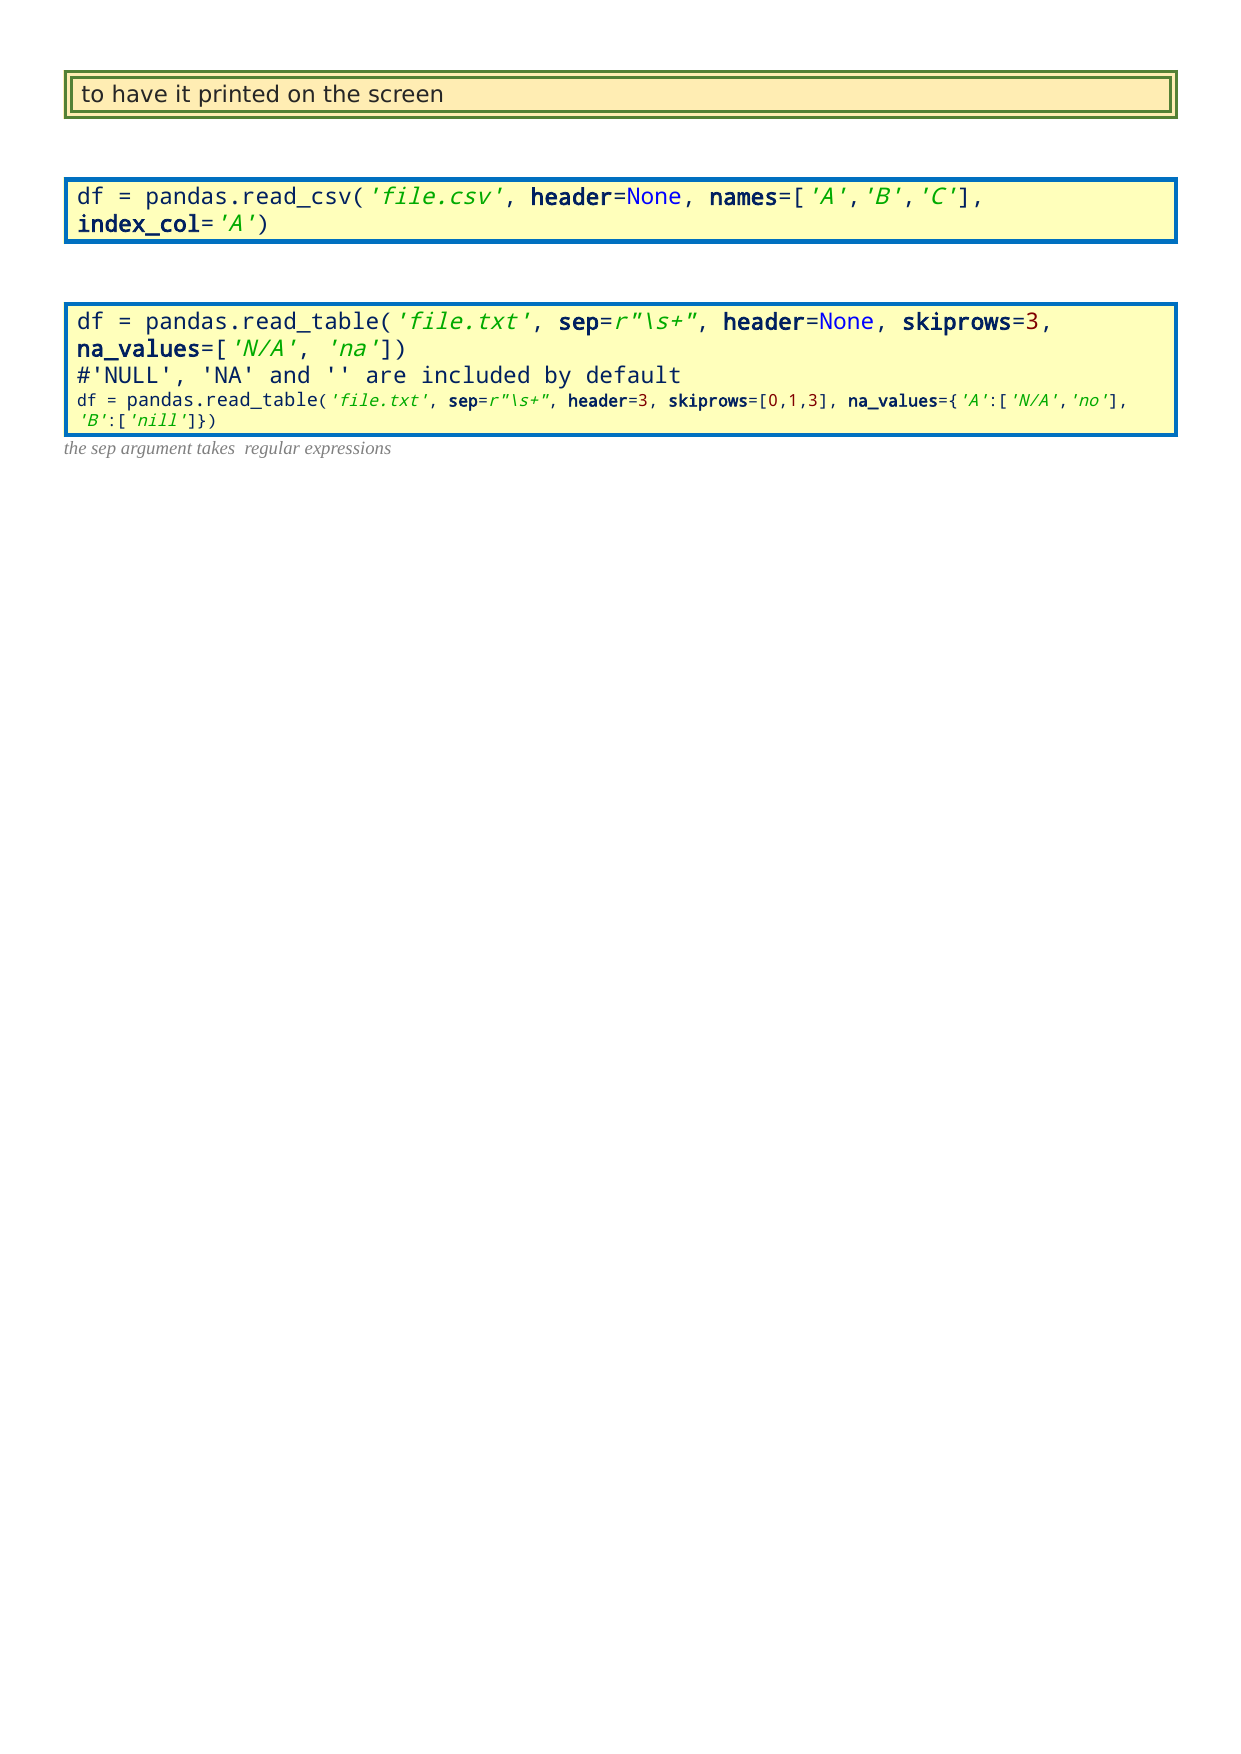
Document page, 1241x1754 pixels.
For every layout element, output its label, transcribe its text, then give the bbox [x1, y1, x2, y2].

text to have it printed on the screen [67, 73, 1175, 116]
text df = pandas.read_csv('file.csv', header=None, names=['A','B','C'], index_col='A') [68, 182, 1174, 239]
text the sep argument takes regular expressions [63, 437, 1178, 459]
text df = pandas.read_table('file.txt', sep=r"\s+", header=3, skiprows=[0,1,3], na_values={'A':['N/A','no'], 'B':['nill']}) [68, 382, 1174, 433]
text df = pandas.read_table('file.txt', sep=r"\s+", header=None, skiprows=3, na_values=['N/A', 'na']) [68, 306, 1174, 355]
text #'NULL', 'NA' and '' are included by default [68, 355, 1174, 382]
